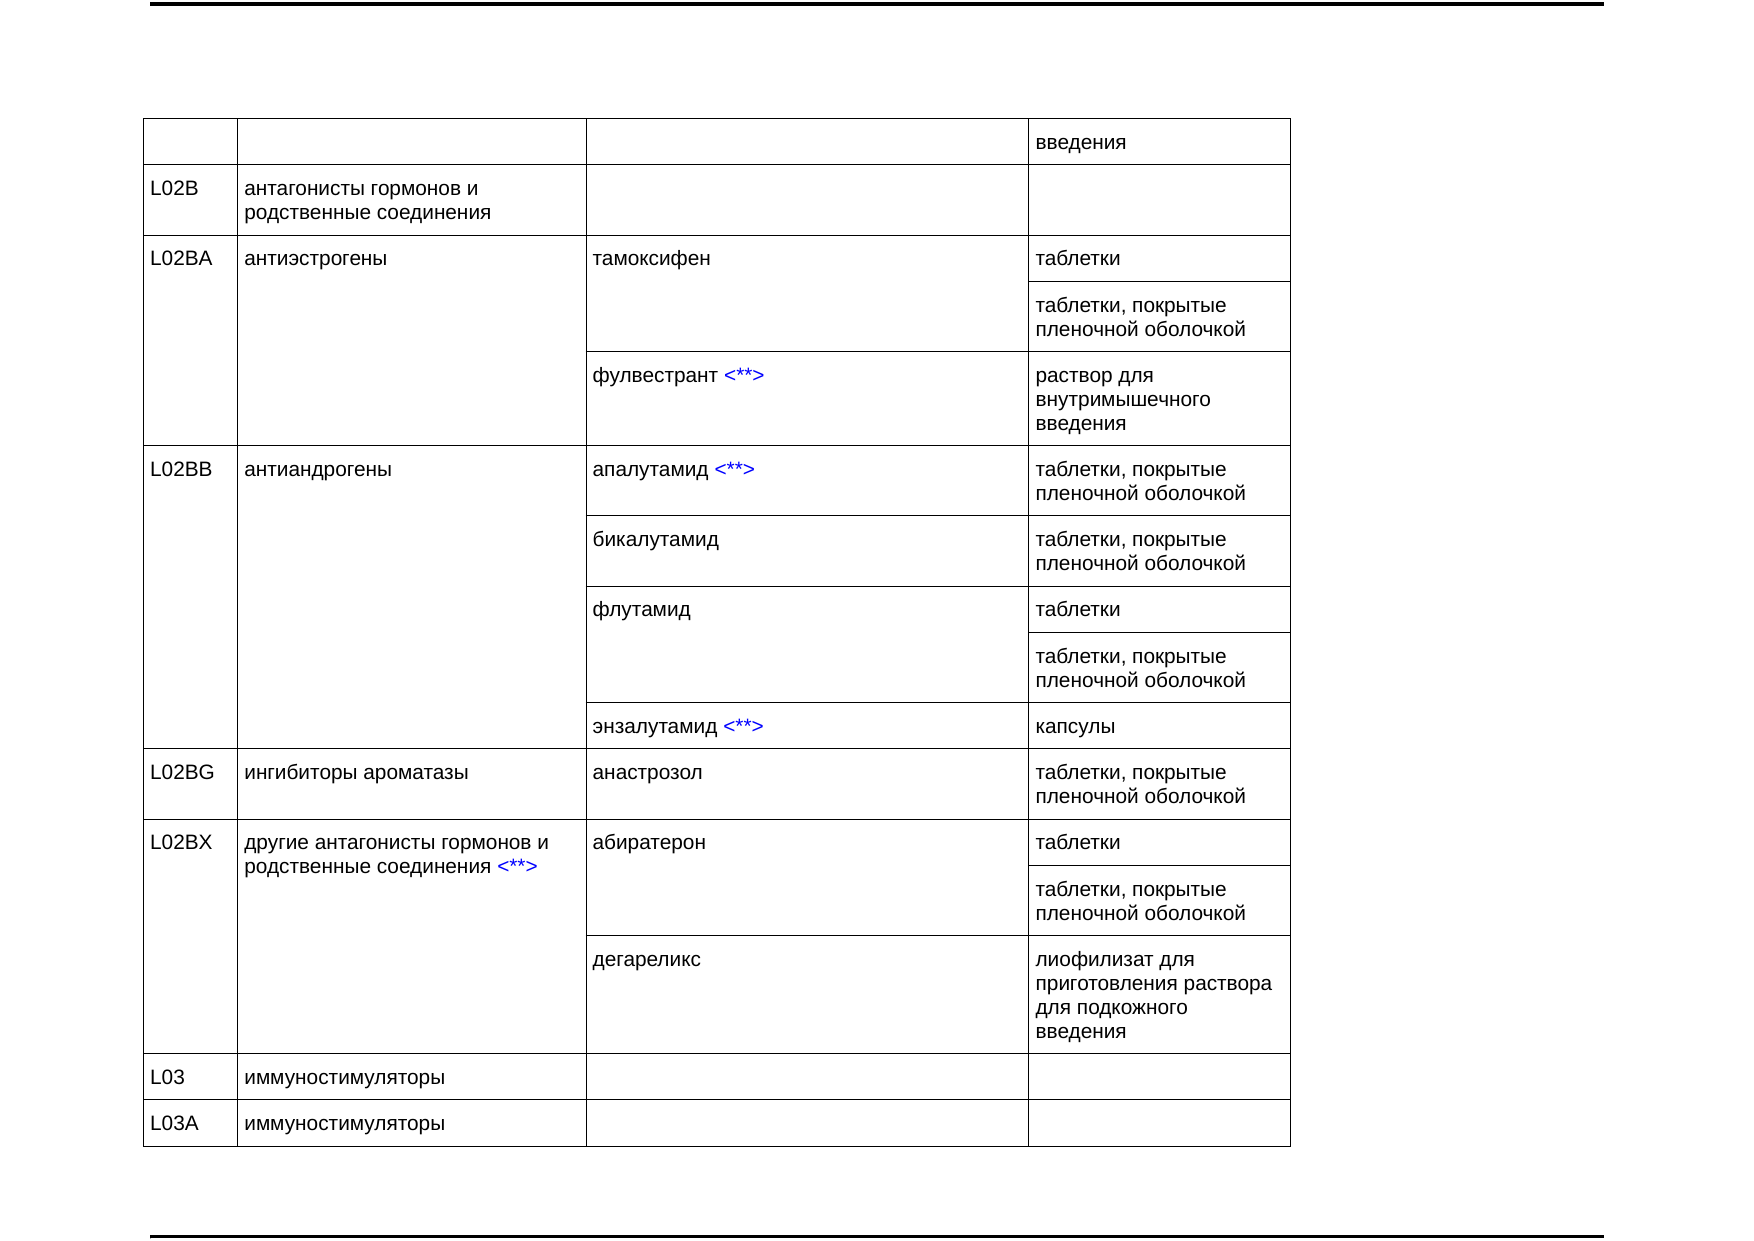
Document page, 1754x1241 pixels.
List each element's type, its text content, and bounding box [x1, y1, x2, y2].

table_cell таблетки, покрытые пленочной оболочкой [1029, 516, 1290, 586]
table_cell L03A [144, 1100, 237, 1146]
table_cell другие антагонисты гормонов и родственные соединения <**> [238, 820, 586, 1053]
table_cell анастрозол [587, 749, 1028, 818]
table_cell фулвестрант <**> [587, 352, 1028, 445]
table_cell [587, 1100, 1028, 1146]
table_cell ингибиторы ароматазы [238, 749, 586, 818]
table_cell таблетки, покрытые пленочной оболочкой [1029, 633, 1290, 702]
table_cell флутамид [587, 587, 1028, 702]
table_cell антагонисты гормонов и родственные соединения [238, 165, 586, 234]
table_cell таблетки [1029, 820, 1290, 865]
table_cell апалутамид <**> [587, 446, 1028, 515]
table_cell лиофилизат для приготовления раствора для подкожного введения [1029, 936, 1290, 1053]
table_cell введения [1029, 119, 1290, 164]
table_cell бикалутамид [587, 516, 1028, 586]
table_cell энзалутамид <**> [587, 703, 1028, 748]
table_cell иммуностимуляторы [238, 1054, 586, 1099]
table_cell таблетки, покрытые пленочной оболочкой [1029, 446, 1290, 515]
table_cell тамоксифен [587, 236, 1028, 351]
table_cell таблетки, покрытые пленочной оболочкой [1029, 282, 1290, 351]
table_cell таблетки, покрытые пленочной оболочкой [1029, 749, 1290, 818]
table_cell дегареликс [587, 936, 1028, 1053]
table_cell антиэстрогены [238, 236, 586, 445]
table_cell раствор для внутримышечного введения [1029, 352, 1290, 445]
table_cell [1029, 1054, 1290, 1099]
table_cell [238, 119, 586, 164]
table_cell L02BA [144, 236, 237, 445]
table_cell L02B [144, 165, 237, 234]
table_cell таблетки [1029, 587, 1290, 632]
table_cell капсулы [1029, 703, 1290, 748]
table_cell L02BG [144, 749, 237, 818]
table_cell [587, 165, 1028, 234]
table_cell [144, 119, 237, 164]
table_cell таблетки [1029, 236, 1290, 281]
table_cell L02BB [144, 446, 237, 748]
table_cell L03 [144, 1054, 237, 1099]
table_cell [1029, 1100, 1290, 1146]
table_cell абиратерон [587, 820, 1028, 935]
table_cell антиандрогены [238, 446, 586, 748]
table_cell [1029, 165, 1290, 234]
table_cell [587, 119, 1028, 164]
table_cell L02BX [144, 820, 237, 1053]
table_cell [587, 1054, 1028, 1099]
table_cell таблетки, покрытые пленочной оболочкой [1029, 866, 1290, 935]
table_cell иммуностимуляторы [238, 1100, 586, 1146]
